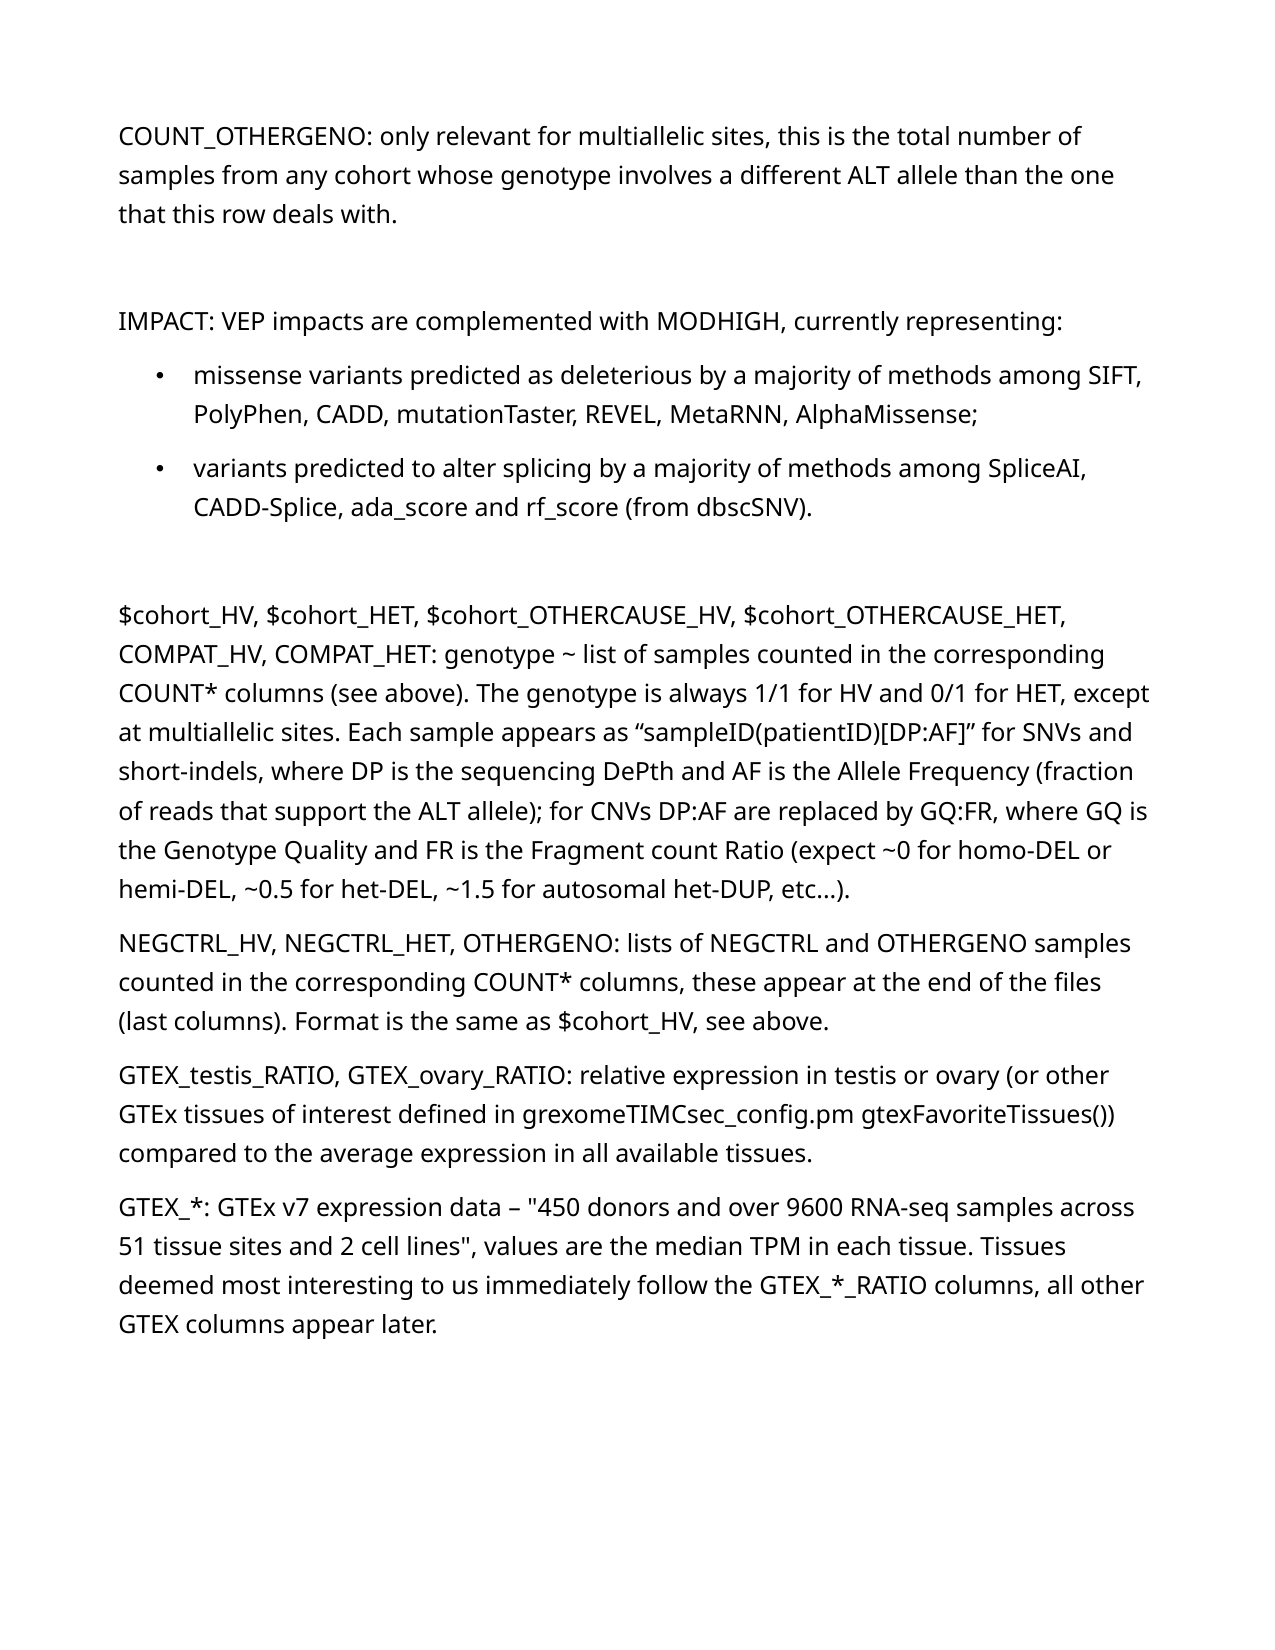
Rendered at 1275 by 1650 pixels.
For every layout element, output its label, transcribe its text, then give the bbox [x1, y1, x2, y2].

text IMPACT: VEP impacts are complemented with MODHIGH, currently representing: [118, 304, 1157, 338]
list missense variants predicted as deleterious by a majority of methods among SIFT, PolyPhen, CADD, mutationTaster, REVEL, MetaRNN, AlphaMissense; [156, 358, 1157, 431]
text COUNT_OTHERGENO: only relevant for multiallelic sites, this is the total number of samples from any cohort whose genotype involves a different ALT allele than the one that this row deals with. [118, 118, 1157, 231]
text GTEX_*: GTEx v7 expression data – "450 donors and over 9600 RNA-seq samples across 51 tissue sites and 2 cell lines", values are the median TPM in each tissue. Tissues deemed most interesting to us immediately follow the GTEX_*_RATIO columns, all other GTEX columns appear later. [118, 1189, 1157, 1341]
text NEGCTRL_HV, NEGCTRL_HET, OTHERGENO: lists of NEGCTRL and OTHERGENO samples counted in the corresponding COUNT* columns, these appear at the end of the files (last columns). Format is the same as $cohort_HV, see above. [118, 925, 1157, 1038]
list variants predicted to alter splicing by a majority of methods among SpliceAI, CADD-Splice, ada_score and rf_score (from dbscSNV). [156, 451, 1157, 524]
text GTEX_testis_RATIO, GTEX_ovary_RATIO: relative expression in testis or ovary (or other GTEx tissues of interest defined in grexomeTIMCsec_config.pm gtexFavoriteTissues()) compared to the average expression in all available tissues. [118, 1057, 1157, 1170]
text $cohort_HV, $cohort_HET, $cohort_OTHERCAUSE_HV, $cohort_OTHERCAUSE_HET, COMPAT_HV, COMPAT_HET: genotype ~ list of samples counted in the corresponding COUNT* columns (see above). The genotype is always 1/1 for HV and 0/1 for HET, except at multiallelic sites. Each sample appears as “sampleID(patientID)[DP:AF]” for SNVs and short-indels, where DP is the sequencing DePth and AF is the Allele Frequency (fraction of reads that support the ALT allele); for CNVs DP:AF are replaced by GQ:FR, where GQ is the Genotype Quality and FR is the Fragment count Ratio (expect ~0 for homo-DEL or hemi-DEL, ~0.5 for het-DEL, ~1.5 for autosomal het-DUP, etc...). [118, 597, 1157, 906]
